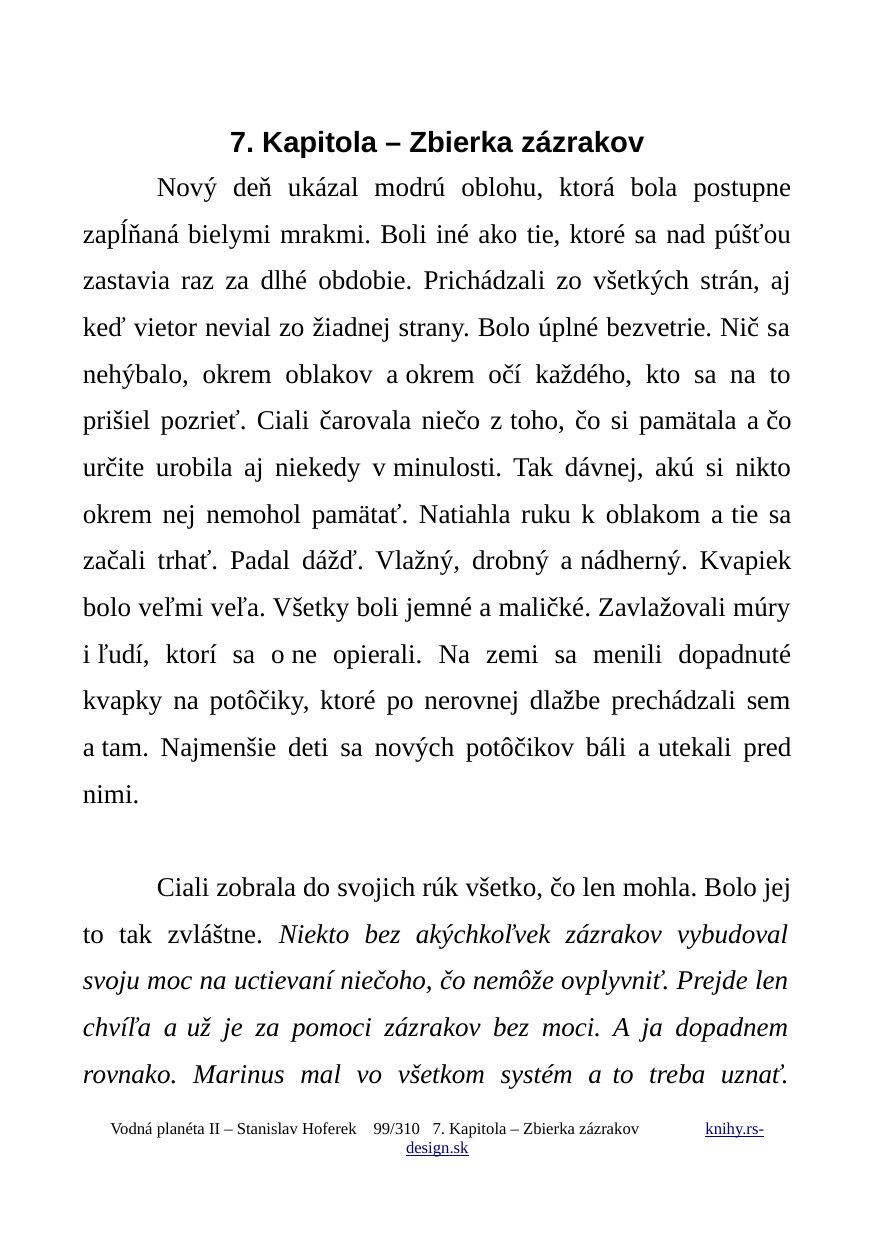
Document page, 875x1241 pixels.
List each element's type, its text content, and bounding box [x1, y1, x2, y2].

text Nový deň ukázal modrú oblohu, ktorá bola postupne zapĺňaná bielymi mrakmi. Boli iné ako tie, ktoré sa nad púšťou zastavia raz za dlhé obdobie. Prichádzali zo všetkých strán, aj keď vietor nevial zo žiadnej strany. Bolo úplné bezvetrie. Nič sa nehýbalo, okrem oblakov a okrem očí každého, kto sa na to prišiel pozrieť. Ciali čarovala niečo z toho, čo si pamätala a čo určite urobila aj niekedy v minulosti. Tak dávnej, akú si nikto okrem nej nemohol pamätať. Natiahla ruku k oblakom a tie sa začali trhať. Padal dážď. Vlažný, drobný a nádherný. Kvapiek bolo veľmi veľa. Všetky boli jemné a maličké. Zavlažovali múry i ľudí, ktorí sa o ne opierali. Na zemi sa menili dopadnuté kvapky na potôčiky, ktoré po nerovnej dlažbe prechádzali sem a tam. Najmenšie deti sa nových potôčikov báli a utekali pred nimi. [83, 171, 791, 809]
text Ciali zobrala do svojich rúk všetko, čo len mohla. Bolo jej to tak zvláštne. Niekto bez akýchkoľvek zázrakov vybudoval svoju moc na uctievaní niečoho, čo nemôže ovplyvniť. Prejde len chvíľa a už je za pomoci zázrakov bez moci. A ja dopadnem rovnako. Marinus mal vo všetkom systém a to treba uznať. [83, 871, 791, 1089]
subtitle 7. Kapitola – Zbierka zázrakov [83, 125, 791, 159]
